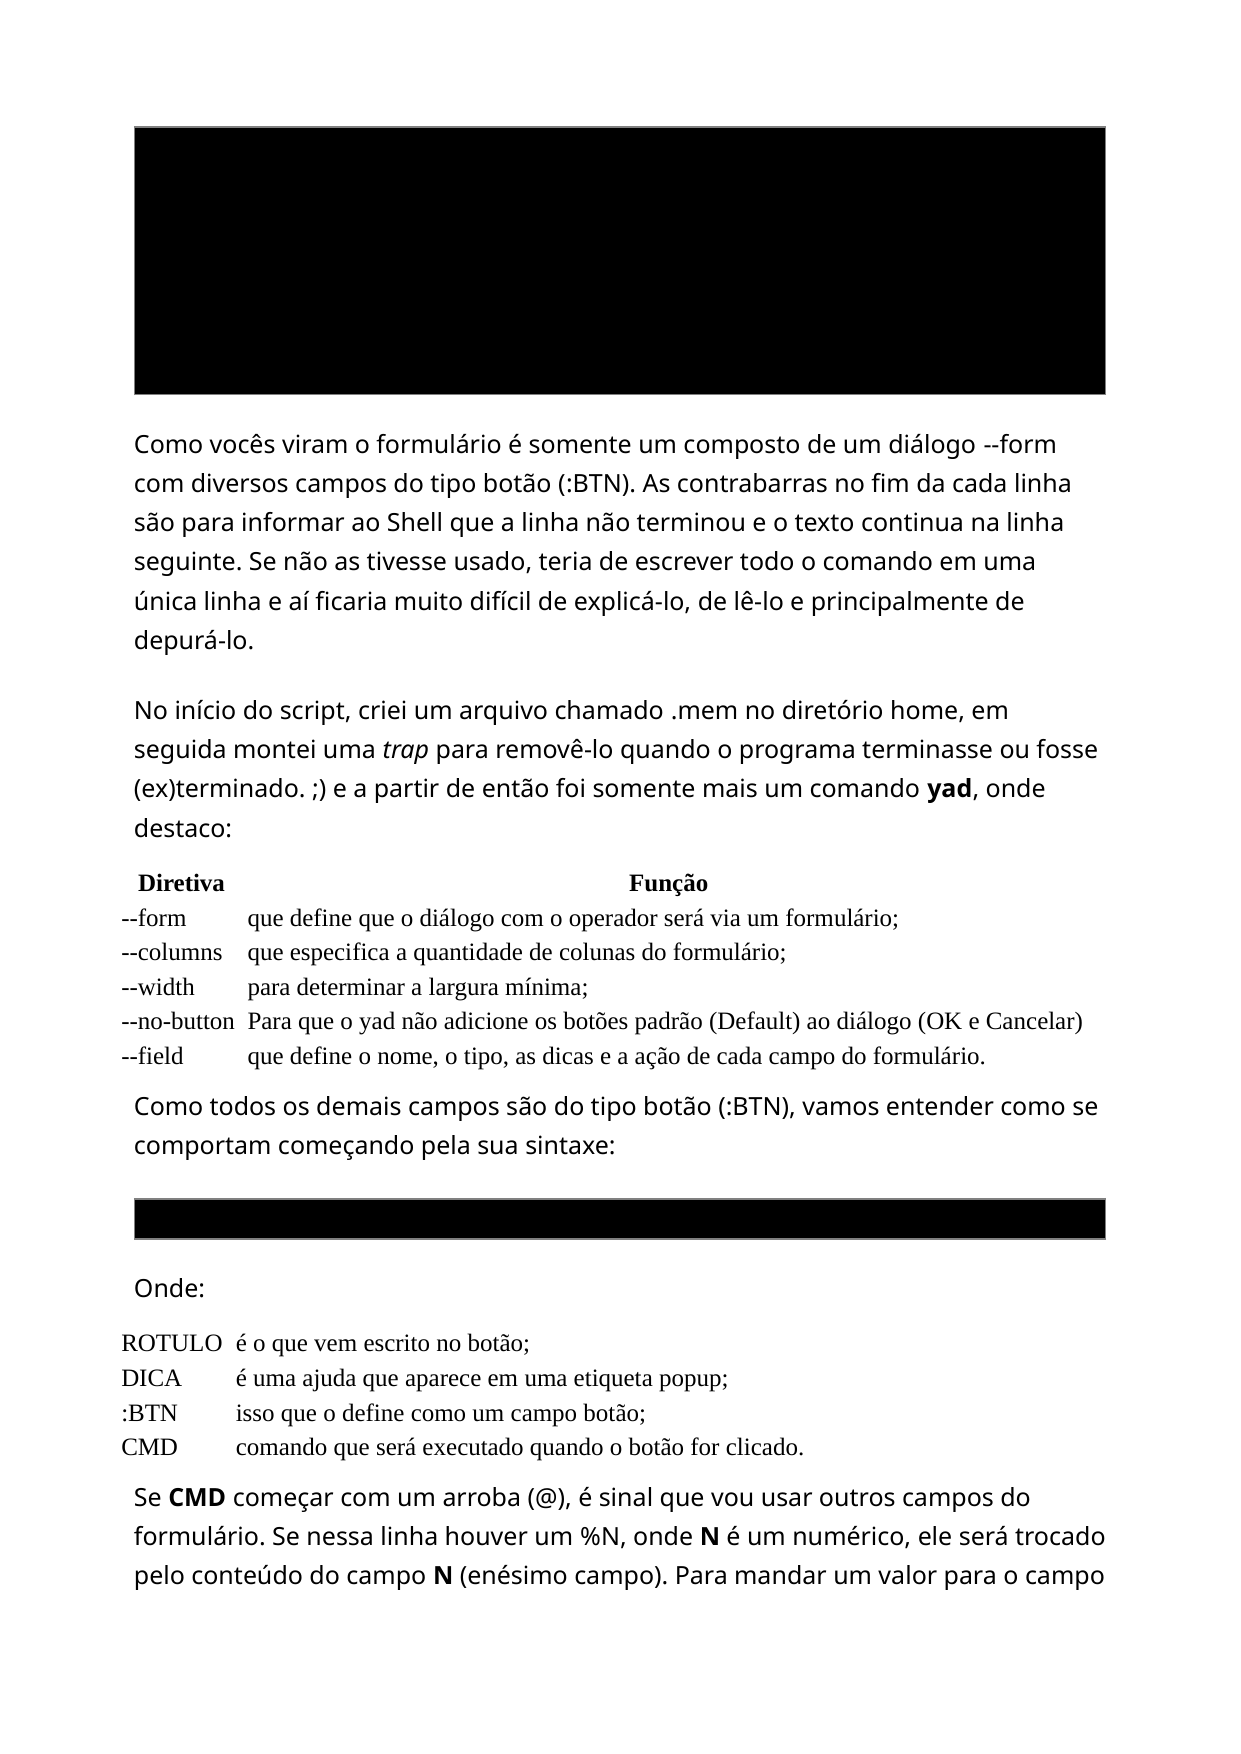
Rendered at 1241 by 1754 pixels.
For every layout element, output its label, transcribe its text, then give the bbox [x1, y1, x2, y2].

text No início do script, criei um arquivo chamado .mem no diretório home, em seguida montei uma trap para removê-lo quando o programa terminasse ou fosse (ex)terminado. ;) e a partir de então foi somente mais um comando yad, onde destaco: [134, 693, 1106, 844]
table_cell DICA [118, 1360, 233, 1395]
text --field=\):BTN "@echo 1:%1\)" \ [135, 128, 1105, 160]
text Se CMD começar com um arroba (@), é sinal que vou usar outros campos do formulário. Se nessa linha houver um %N, onde N é um numérico, ele será trocado pelo conteúdo do campo N (enésimo campo). Para mandar um valor para o campo [134, 1479, 1106, 1592]
text "@./calc.sh '%1' MR" [135, 354, 1105, 394]
text @./calc.sh '%1' M+ %3" \ [135, 240, 1105, 273]
text —field ROTULO[!DICA]:BTN CMD [135, 1200, 1105, 1238]
table_cell --width [118, 969, 244, 1003]
table_header Função [244, 865, 1093, 900]
table_cell comando que será executado quando o botão for clicado. [233, 1429, 816, 1464]
table_cell --field [118, 1038, 244, 1073]
table_cell que define que o diálogo com o operador será via um formulário; [244, 900, 1093, 934]
table_cell é uma ajuda que aparece em uma etiqueta popup; [233, 1360, 816, 1395]
table_cell --form [118, 900, 244, 934]
text Como todos os demais campos são do tipo botão (:BTN), vamos entender como se comportam começando pela sua sintaxe: [134, 1088, 1106, 1161]
text --field='MR!Trás conteúdo da memória':BTN \ [135, 297, 1105, 330]
table_cell CMD [118, 1429, 233, 1464]
table_cell que define o nome, o tipo, as dicas e a ação de cada campo do formulário. [244, 1038, 1093, 1073]
table_header é o que vem escrito no botão; [233, 1326, 816, 1360]
table_cell :BTN [118, 1395, 233, 1429]
text Como vocês viram o formulário é somente um composto de um diálogo --form com diversos campos do tipo botão (:BTN). As contrabarras no fim da cada linha são para informar ao Shell que a linha não terminou e o texto continua na linha seguinte. Se não as tivesse usado, teria de escrever todo o comando em uma única linha e aí ficaria muito difícil de explicá-lo, de lê-lo e principalmente de depurá-lo. [134, 427, 1106, 656]
table_cell --no-button [118, 1004, 244, 1038]
table_header Diretiva [118, 865, 244, 900]
table_cell isso que o define como um campo botão; [233, 1395, 816, 1429]
table_cell para determinar a largura mínima; [244, 969, 1093, 1003]
table_cell --columns [118, 934, 244, 969]
text --field='M+!Adiciona à memória':BTN " \ [135, 183, 1105, 217]
table_cell Para que o yad não adicione os botões padrão (Default) ao diálogo (OK e Cancelar) [244, 1004, 1093, 1038]
text Onde: [134, 1271, 1106, 1305]
table_cell que especifica a quantidade de colunas do formulário; [244, 934, 1093, 969]
table_header ROTULO [118, 1326, 233, 1360]
